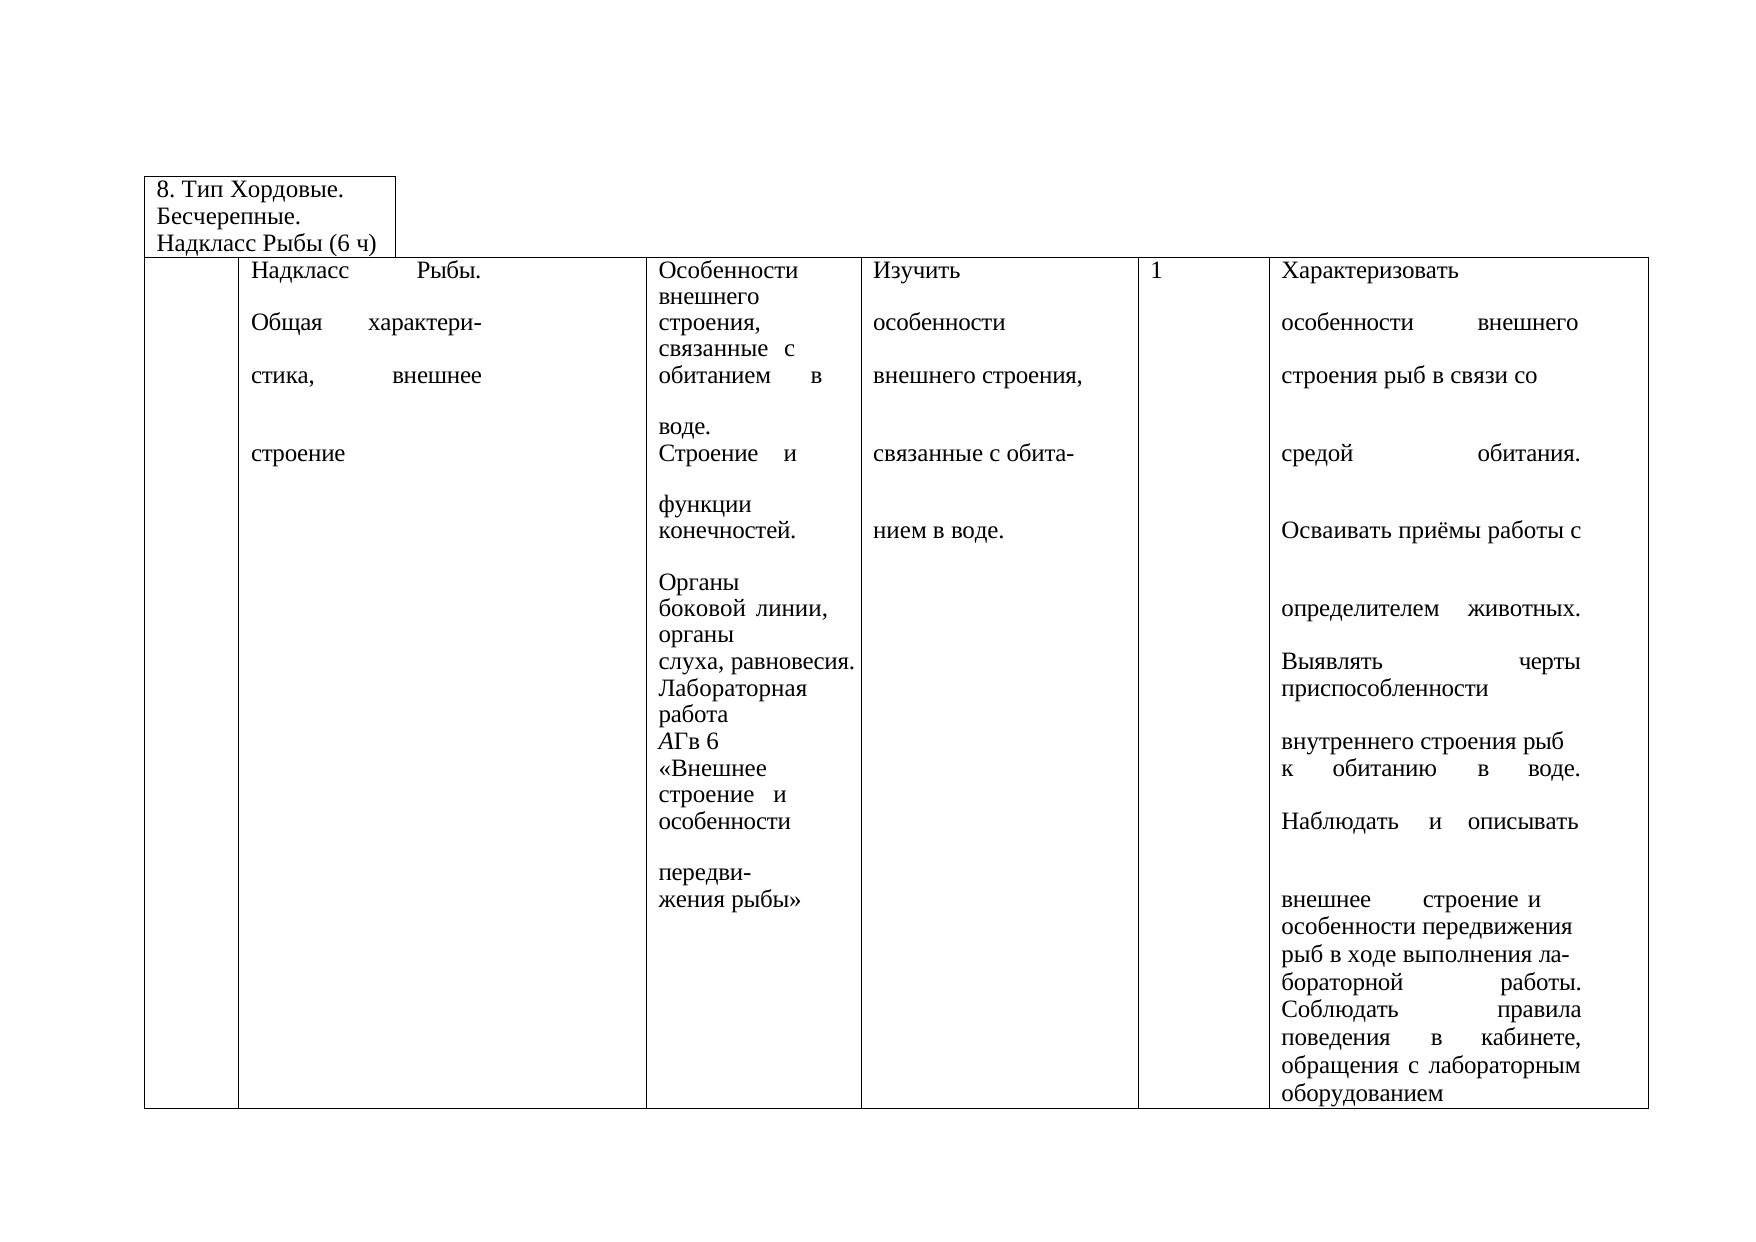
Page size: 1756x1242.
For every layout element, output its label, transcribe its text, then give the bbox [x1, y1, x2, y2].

table_cell [239, 808, 646, 886]
table_cell Характеризовать [1270, 258, 1648, 309]
table_cell обращения с лабораторным [1270, 1052, 1648, 1079]
table_cell особенности [862, 309, 1138, 362]
table_cell [1139, 1024, 1269, 1052]
table_cell [1139, 648, 1269, 675]
table_cell жения рыбы» [647, 886, 861, 913]
table_cell особенности внешнего [1270, 309, 1648, 362]
table_cell [647, 996, 861, 1024]
table_cell обитанием в воде. [647, 362, 861, 439]
table_cell Осваивать приёмы работы с [1270, 518, 1648, 595]
table_cell [239, 518, 646, 595]
table_cell Соблюдать правила [1270, 996, 1648, 1024]
table_cell боковой линии, органы [647, 595, 861, 648]
table_cell [1139, 728, 1269, 755]
table_cell [1139, 440, 1269, 517]
table_cell [647, 941, 861, 968]
table_cell бораторной работы. [1270, 969, 1648, 996]
table_cell [239, 648, 646, 675]
table_cell внешнего строения, [862, 362, 1138, 439]
table_cell нием в воде. [862, 518, 1138, 595]
table_cell поведения в кабинете, [1270, 1024, 1648, 1052]
table_cell [1139, 996, 1269, 1024]
table_cell [647, 969, 861, 996]
table_cell [862, 808, 1138, 886]
table_header 8. Тип Хордовые. Бесчерепные. Надкласс Рыбы (6 ч) [145, 177, 395, 257]
table_cell [239, 941, 646, 968]
table_cell [1139, 595, 1269, 648]
table_cell [862, 886, 1138, 913]
table_cell [1139, 808, 1269, 886]
table_cell «Внешнее строение и [647, 755, 861, 808]
table_cell [862, 1079, 1138, 1108]
table_cell конечностей. Органы [647, 518, 861, 595]
table_cell АГв 6 [647, 728, 861, 755]
table_cell [862, 1052, 1138, 1079]
table_cell [1139, 913, 1269, 941]
table_cell [647, 1079, 861, 1108]
table_cell [862, 1024, 1138, 1052]
table_cell [239, 886, 646, 913]
table_cell стика, внешнее [239, 362, 646, 439]
table_cell [239, 969, 646, 996]
table_cell [239, 996, 646, 1024]
table_cell [862, 595, 1138, 648]
table_cell [239, 675, 646, 728]
table_cell [1139, 886, 1269, 913]
table_cell [862, 941, 1138, 968]
table_cell Изучить [862, 258, 1138, 309]
table_cell Выявлять черты [1270, 648, 1648, 675]
table_cell особенности передвижения [1270, 913, 1648, 941]
table_cell [1139, 518, 1269, 595]
table_cell [239, 913, 646, 941]
table_cell Наблюдать и описывать [1270, 808, 1648, 886]
table_cell [862, 648, 1138, 675]
table_cell строение [239, 440, 646, 517]
table_cell [862, 969, 1138, 996]
table_cell [862, 913, 1138, 941]
table_cell [1139, 755, 1269, 808]
table_cell особенности передви- [647, 808, 861, 886]
table_cell строения, связанные с [647, 309, 861, 362]
table_cell [1139, 675, 1269, 728]
table_cell к обитанию в воде. [1270, 755, 1648, 808]
table_header [396, 176, 1649, 257]
table_cell Лабораторная работа [647, 675, 861, 728]
table_cell Общая характери- [239, 309, 646, 362]
table_cell средой обитания. [1270, 440, 1648, 517]
table_cell слуха, равновесия. [647, 648, 861, 675]
table_cell связанные с обита- [862, 440, 1138, 517]
table_cell Строение и функции [647, 440, 861, 517]
table_cell [862, 728, 1138, 755]
table_cell [1139, 941, 1269, 968]
table_cell рыб в ходе выполнения ла- [1270, 941, 1648, 968]
table_cell определителем животных. [1270, 595, 1648, 648]
table_cell [145, 258, 238, 1108]
table_cell [1139, 309, 1269, 362]
table_cell [862, 675, 1138, 728]
table_cell [647, 1024, 861, 1052]
table_cell [239, 728, 646, 755]
table_cell [1139, 362, 1269, 439]
table_cell приспособленности [1270, 675, 1648, 728]
table_cell Надкласс Рыбы. [239, 258, 646, 309]
table_cell оборудованием [1270, 1079, 1648, 1108]
table_cell Особенности внешнего [647, 258, 861, 309]
table_cell [239, 755, 646, 808]
table_cell [862, 996, 1138, 1024]
table_cell [862, 755, 1138, 808]
table_cell [1139, 969, 1269, 996]
table_cell [1139, 1052, 1269, 1079]
table_cell строения рыб в связи со [1270, 362, 1648, 439]
table_cell [239, 1052, 646, 1079]
table_cell [239, 595, 646, 648]
table_cell [647, 913, 861, 941]
table_cell [647, 1052, 861, 1079]
table_cell [239, 1024, 646, 1052]
table_cell внешнее строение и [1270, 886, 1648, 913]
table_cell внутреннего строения рыб [1270, 728, 1648, 755]
table_cell 1 [1139, 258, 1269, 309]
table_cell [1139, 1079, 1269, 1108]
table_cell [239, 1079, 646, 1108]
